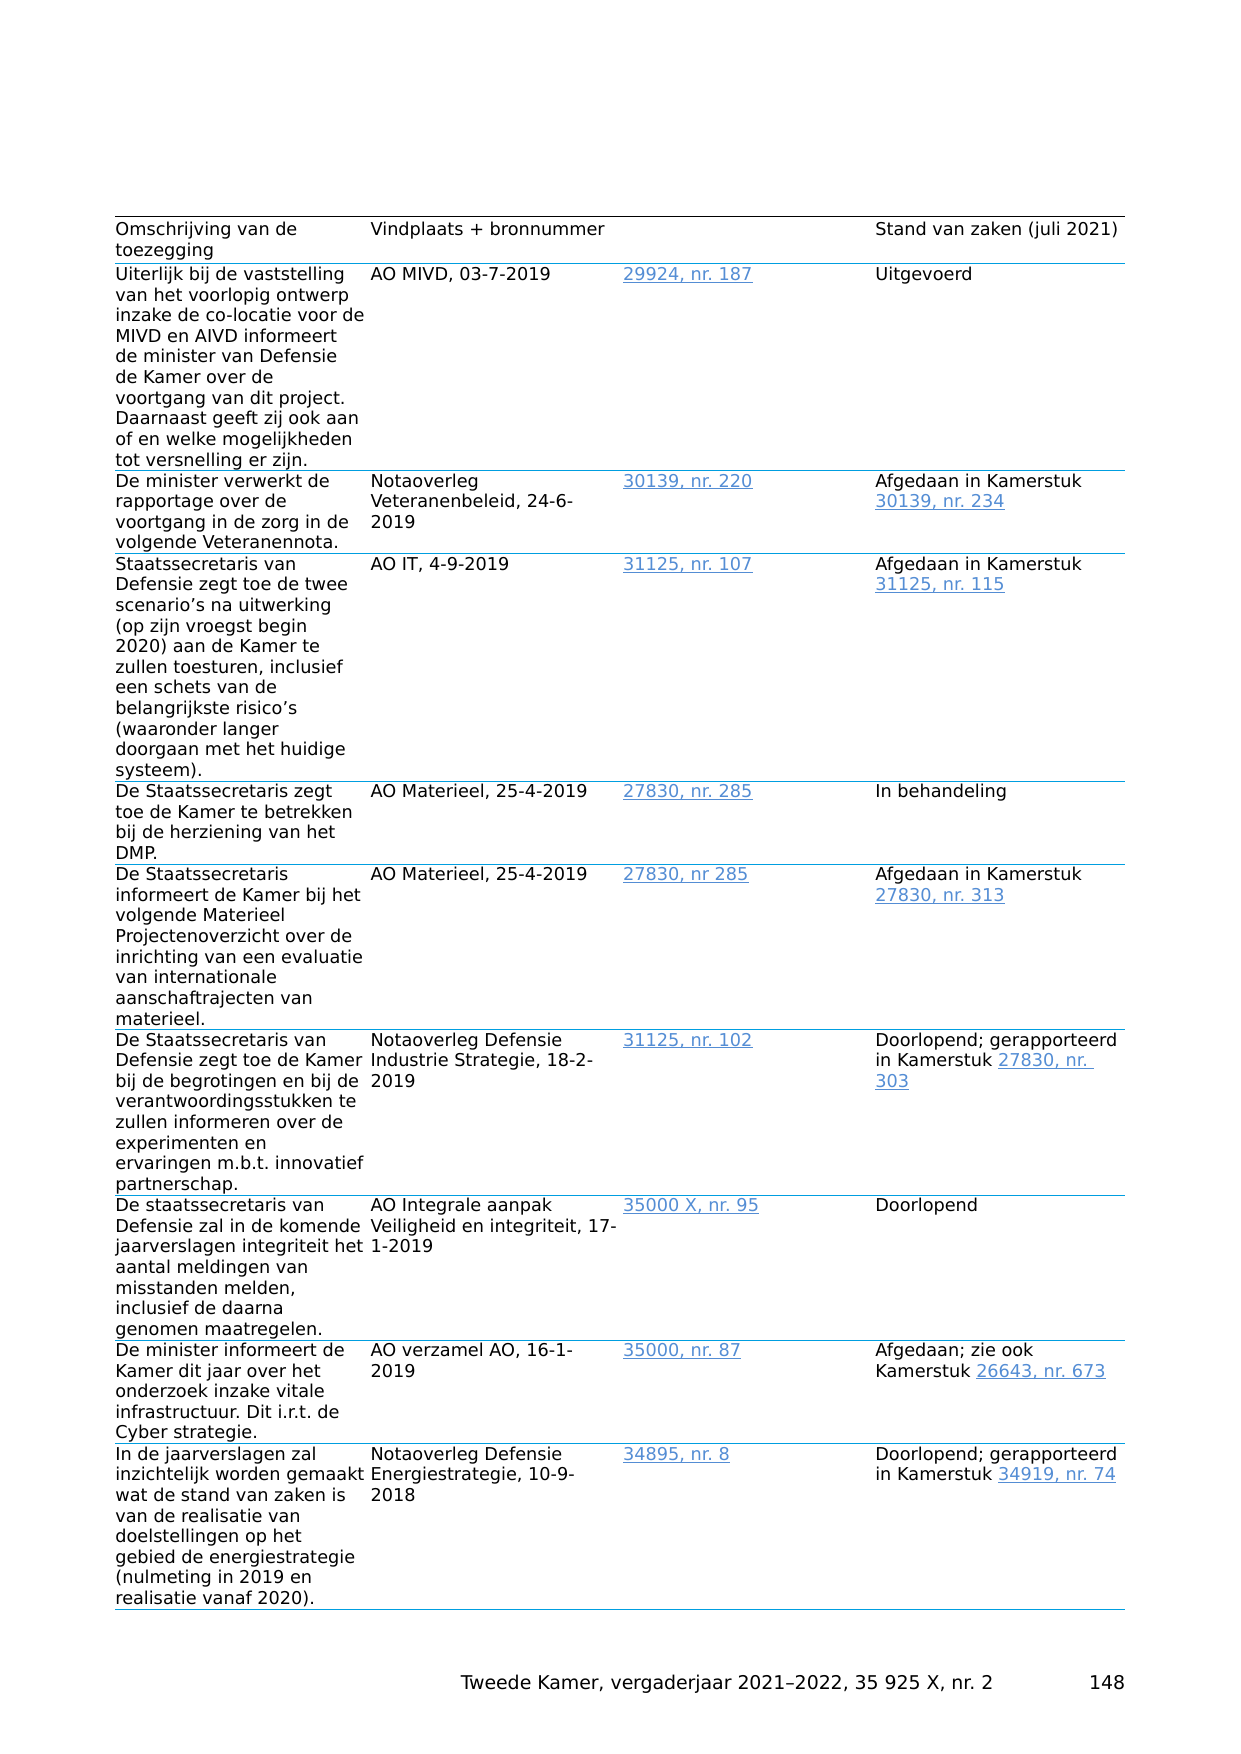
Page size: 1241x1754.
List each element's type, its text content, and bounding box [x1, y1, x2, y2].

table_cell De Staatssecretaris informeert de Kamer bij het volgende Materieel Projectenoverzicht over de inrichting van een evaluatie van internationale aanschaftrajecten van materieel. [115, 865, 367, 1029]
table_cell 31125, nr. 102 [620, 1030, 872, 1194]
table_cell Doorlopend [872, 1196, 1125, 1339]
table_cell In behandeling [872, 782, 1125, 863]
table_cell Uiterlijk bij de vaststelling van het voorlopig ontwerp inzake de co-locatie voor de MIVD en AIVD informeert de minister van Defensie de Kamer over de voortgang van dit project. Daarnaast geeft zij ook aan of en welke mogelijkheden tot versnelling er zijn. [115, 264, 367, 470]
table_cell De Staatssecretaris zegt toe de Kamer te betrekken bij de herziening van het DMP. [115, 782, 367, 863]
table_cell De staatssecretaris van Defensie zal in de komende jaarverslagen integriteit het aantal meldingen van misstanden melden, inclusief de daarna genomen maatregelen. [115, 1196, 367, 1339]
table_cell Uitgevoerd [872, 264, 1125, 470]
table_cell Omschrijving van de toezegging [115, 217, 367, 263]
table_cell 31125, nr. 107 [620, 554, 872, 781]
table_header Tabel 53 Door bewindslieden gedane toezeggingen [115, 191, 1125, 216]
table_cell AO Materieel, 25-4-2019 [368, 782, 620, 863]
table_cell Staatssecretaris van Defensie zegt toe de twee scenario’s na uitwerking (op zijn vroegst begin 2020) aan de Kamer te zullen toesturen, inclusief een schets van de belangrijkste risico’s (waaronder langer doorgaan met het huidige systeem). [115, 554, 367, 781]
table_cell 35000, nr. 87 [620, 1341, 872, 1443]
table_cell AO MIVD, 03-7-2019 [368, 264, 620, 470]
table_cell 35000 X, nr. 95 [620, 1196, 872, 1339]
table_cell Notaoverleg Defensie Industrie Strategie, 18-2-2019 [368, 1030, 620, 1194]
table_cell Vindplaats + bronnummer [368, 217, 872, 263]
table_cell In de jaarverslagen zal inzichtelijk worden gemaakt wat de stand van zaken is van de realisatie van doelstellingen op het gebied de energiestrategie (nulmeting in 2019 en realisatie vanaf 2020). [115, 1444, 367, 1609]
table_cell Doorlopend; gerapporteerd in Kamerstuk 34919, nr. 74 [872, 1444, 1125, 1609]
table_cell AO verzamel AO, 16-1-2019 [368, 1341, 620, 1443]
table_cell 27830, nr. 285 [620, 782, 872, 863]
table_cell De minister verwerkt de rapportage over de voortgang in de zorg in de volgende Veteranennota. [115, 471, 367, 553]
table_cell Afgedaan in Kamerstuk 27830, nr. 313 [872, 865, 1125, 1029]
table_cell Afgedaan in Kamerstuk 30139, nr. 234 [872, 471, 1125, 553]
table_cell AO IT, 4-9-2019 [368, 554, 620, 781]
table_cell AO Materieel, 25-4-2019 [368, 865, 620, 1029]
table_cell De minister informeert de Kamer dit jaar over het onderzoek inzake vitale infrastructuur. Dit i.r.t. de Cyber strategie. [115, 1341, 367, 1443]
table_cell 27830, nr 285 [620, 865, 872, 1029]
table_cell Stand van zaken (juli 2021) [872, 217, 1125, 263]
table_cell Doorlopend; gerapporteerd in Kamerstuk 27830, nr. 303 [872, 1030, 1125, 1194]
table_cell Notaoverleg Defensie Energiestrategie, 10-9-2018 [368, 1444, 620, 1609]
table_cell Afgedaan in Kamerstuk 31125, nr. 115 [872, 554, 1125, 781]
table_cell 30139, nr. 220 [620, 471, 872, 553]
table_cell AO Integrale aanpak Veiligheid en integriteit, 17-1-2019 [368, 1196, 620, 1339]
table_cell Afgedaan; zie ook Kamerstuk 26643, nr. 673 [872, 1341, 1125, 1443]
table_cell 34895, nr. 8 [620, 1444, 872, 1609]
table_cell 29924, nr. 187 [620, 264, 872, 470]
table_cell Notaoverleg Veteranenbeleid, 24-6-2019 [368, 471, 620, 553]
table_cell De Staatssecretaris van Defensie zegt toe de Kamer bij de begrotingen en bij de verantwoordingsstukken te zullen informeren over de experimenten en ervaringen m.b.t. innovatief partnerschap. [115, 1030, 367, 1194]
